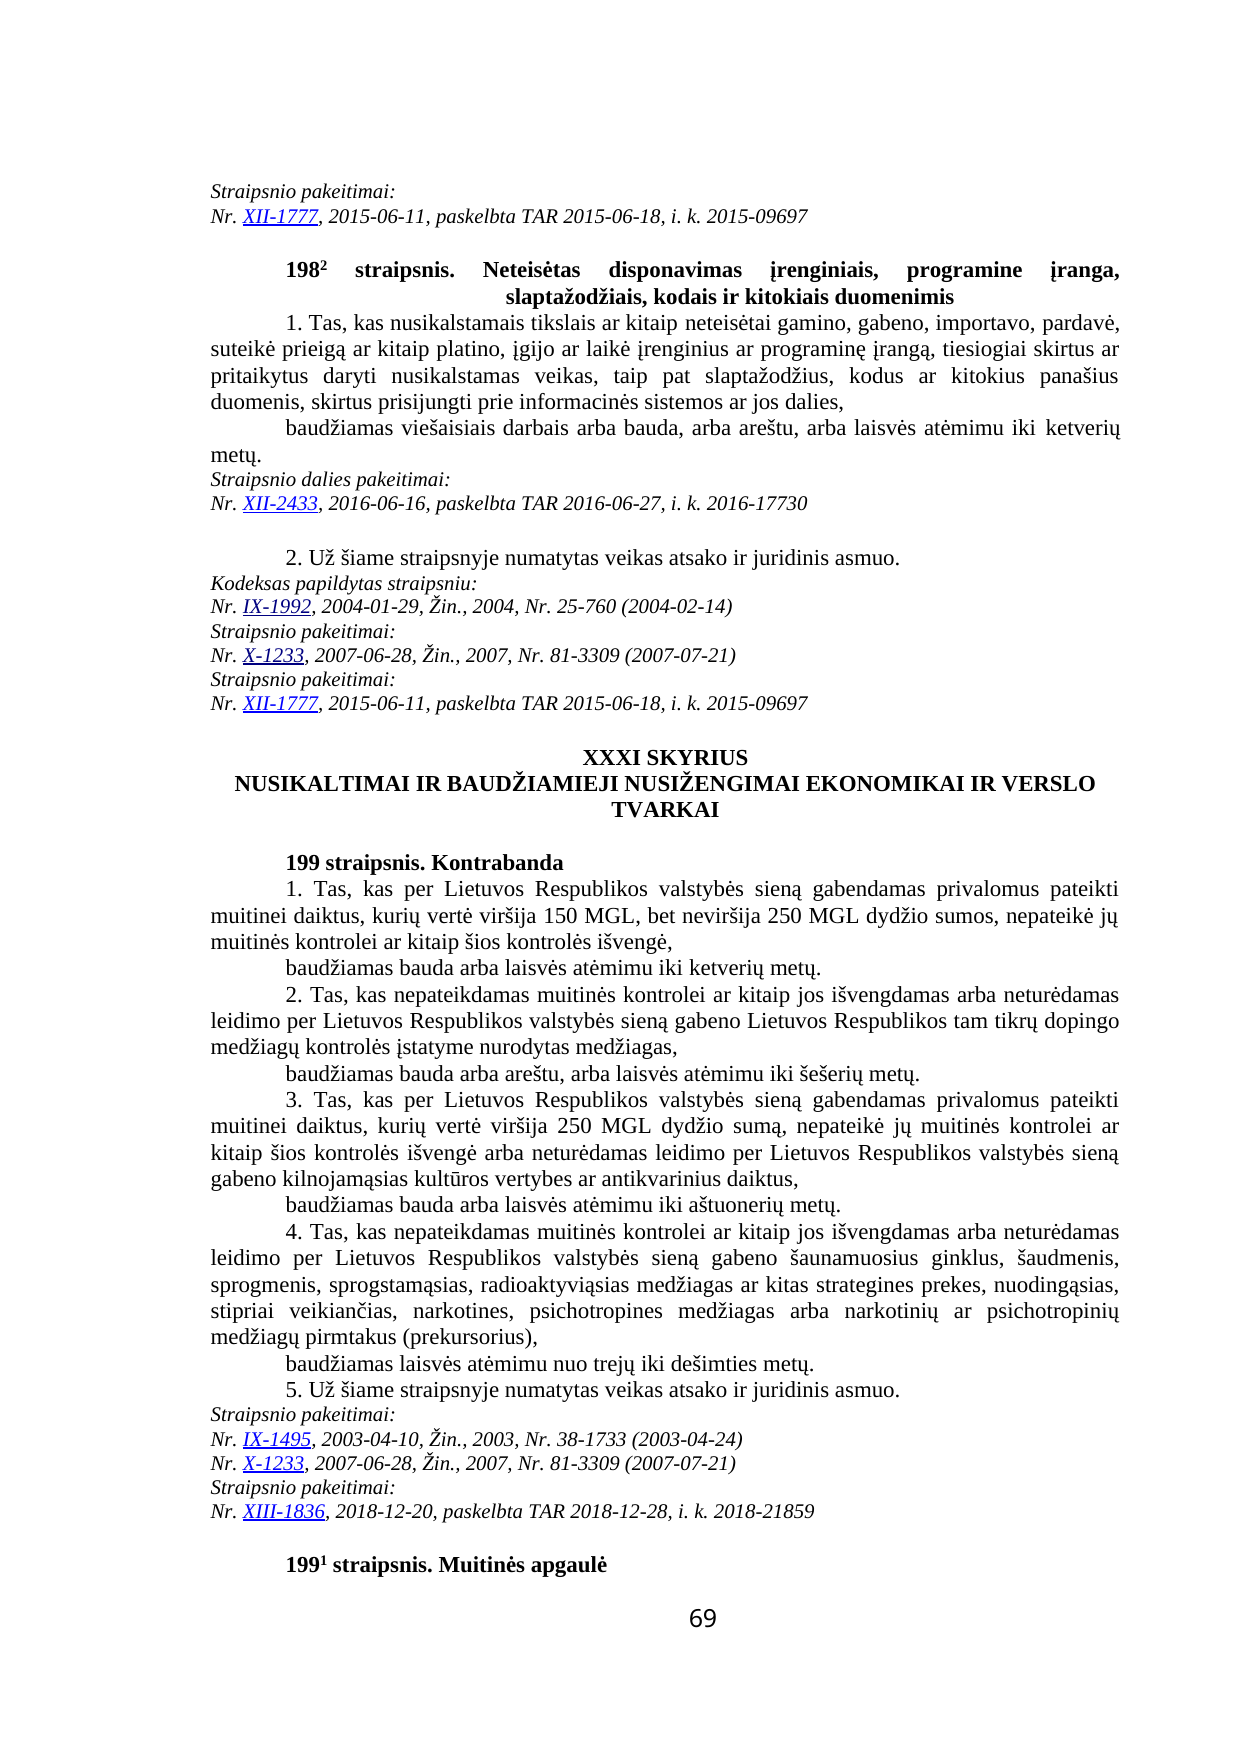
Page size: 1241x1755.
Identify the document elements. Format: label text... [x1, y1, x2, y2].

text baudžiamas bauda arba areštu, arba laisvės atėmimu iki šešerių metų. [210, 1060, 1120, 1086]
text baudžiamas bauda arba laisvės atėmimu iki ketverių metų. [210, 954, 1120, 981]
text Nr. X-1233, 2007-06-28, Žin., 2007, Nr. 81-3309 (2007-07-21) [210, 643, 1120, 667]
text 5. Už šiame straipsnyje numatytas veikas atsako ir juridinis asmuo. [210, 1376, 1120, 1402]
text XXXI SKYRIUS [210, 743, 1120, 770]
text Straipsnio pakeitimai: [210, 1402, 1120, 1426]
text Nr. X-1233, 2007-06-28, Žin., 2007, Nr. 81-3309 (2007-07-21) [210, 1451, 1120, 1474]
text Nr. IX-1495, 2003-04-10, Žin., 2003, Nr. 38-1733 (2003-04-24) [210, 1426, 1120, 1451]
text 199 straipsnis. Kontrabanda [210, 849, 1120, 875]
text 1. Tas, kas nusikalstamais tikslais ar kitaip neteisėtai gamino, gabeno, importavo, pardavė, suteikė prieigą ar kitaip platino, įgijo ar laikė įrenginius ar programinę įrangą, tiesiogiai skirtus ar pritaikytus daryti nusikalstamas veikas, taip pat slaptažodžius, kodus ar kitokius panašius duomenis, skirtus prisijungti prie informacinės sistemos ar jos dalies, [210, 309, 1120, 414]
text 1982 straipsnis. Neteisėtas disponavimas įrenginiais, programine įranga, slaptažodžiais, kodais ir kitokiais duomenimis [285, 256, 1120, 309]
text 2. Tas, kas nepateikdamas muitinės kontrolei ar kitaip jos išvengdamas arba neturėdamas leidimo per Lietuvos Respublikos valstybės sieną gabeno Lietuvos Respublikos tam tikrų dopingo medžiagų kontrolės įstatyme nurodytas medžiagas, [210, 981, 1120, 1060]
text baudžiamas laisvės atėmimu nuo trejų iki dešimties metų. [210, 1350, 1120, 1376]
text Nr. XII-1777, 2015-06-11, paskelbta TAR 2015-06-18, i. k. 2015-09697 [210, 691, 1120, 715]
text Kodeksas papildytas straipsniu: [210, 570, 1120, 594]
text Straipsnio dalies pakeitimai: [210, 467, 1120, 491]
text 4. Tas, kas nepateikdamas muitinės kontrolei ar kitaip jos išvengdamas arba neturėdamas leidimo per Lietuvos Respublikos valstybės sieną gabeno šaunamuosius ginklus, šaudmenis, sprogmenis, sprogstamąsias, radioaktyviąsias medžiagas ar kitas strategines prekes, nuodingąsias, stipriai veikiančias, narkotines, psichotropines medžiagas arba narkotinių ar psichotropinių medžiagų pirmtakus (prekursorius), [210, 1218, 1120, 1350]
text 1. Tas, kas per Lietuvos Respublikos valstybės sieną gabendamas privalomus pateikti muitinei daiktus, kurių vertė viršija 150 MGL, bet neviršija 250 MGL dydžio sumos, nepateikė jų muitinės kontrolei ar kitaip šios kontrolės išvengė, [210, 875, 1120, 954]
text Straipsnio pakeitimai: [210, 618, 1120, 643]
text 1991 straipsnis. Muitinės apgaulė [210, 1551, 1120, 1578]
text 3. Tas, kas per Lietuvos Respublikos valstybės sieną gabendamas privalomus pateikti muitinei daiktus, kurių vertė viršija 250 MGL dydžio sumą, nepateikė jų muitinės kontrolei ar kitaip šios kontrolės išvengė arba neturėdamas leidimo per Lietuvos Respublikos valstybės sieną gabeno kilnojamąsias kultūros vertybes ar antikvarinius daiktus, [210, 1086, 1120, 1192]
text baudžiamas viešaisiais darbais arba bauda, arba areštu, arba laisvės atėmimu iki ketverių metų. [210, 414, 1120, 467]
text Nr. XII-1777, 2015-06-11, paskelbta TAR 2015-06-18, i. k. 2015-09697 [210, 203, 1120, 228]
text Straipsnio pakeitimai: [210, 179, 1120, 203]
text 2. Už šiame straipsnyje numatytas veikas atsako ir juridinis asmuo. [210, 544, 1120, 570]
text NUSIKALTIMAI IR BAUDŽIAMIEJI NUSIŽENGIMAI EKONOMIKAI IR VERSLO TVARKAI [210, 770, 1120, 823]
text Nr. XII-2433, 2016-06-16, paskelbta TAR 2016-06-27, i. k. 2016-17730 [210, 491, 1120, 515]
text Nr. XIII-1836, 2018-12-20, paskelbta TAR 2018-12-28, i. k. 2018-21859 [210, 1499, 1120, 1523]
text baudžiamas bauda arba laisvės atėmimu iki aštuonerių metų. [210, 1192, 1120, 1218]
text Nr. IX-1992, 2004-01-29, Žin., 2004, Nr. 25-760 (2004-02-14) [210, 594, 1120, 618]
text Straipsnio pakeitimai: [210, 667, 1120, 691]
text Straipsnio pakeitimai: [210, 1474, 1120, 1499]
